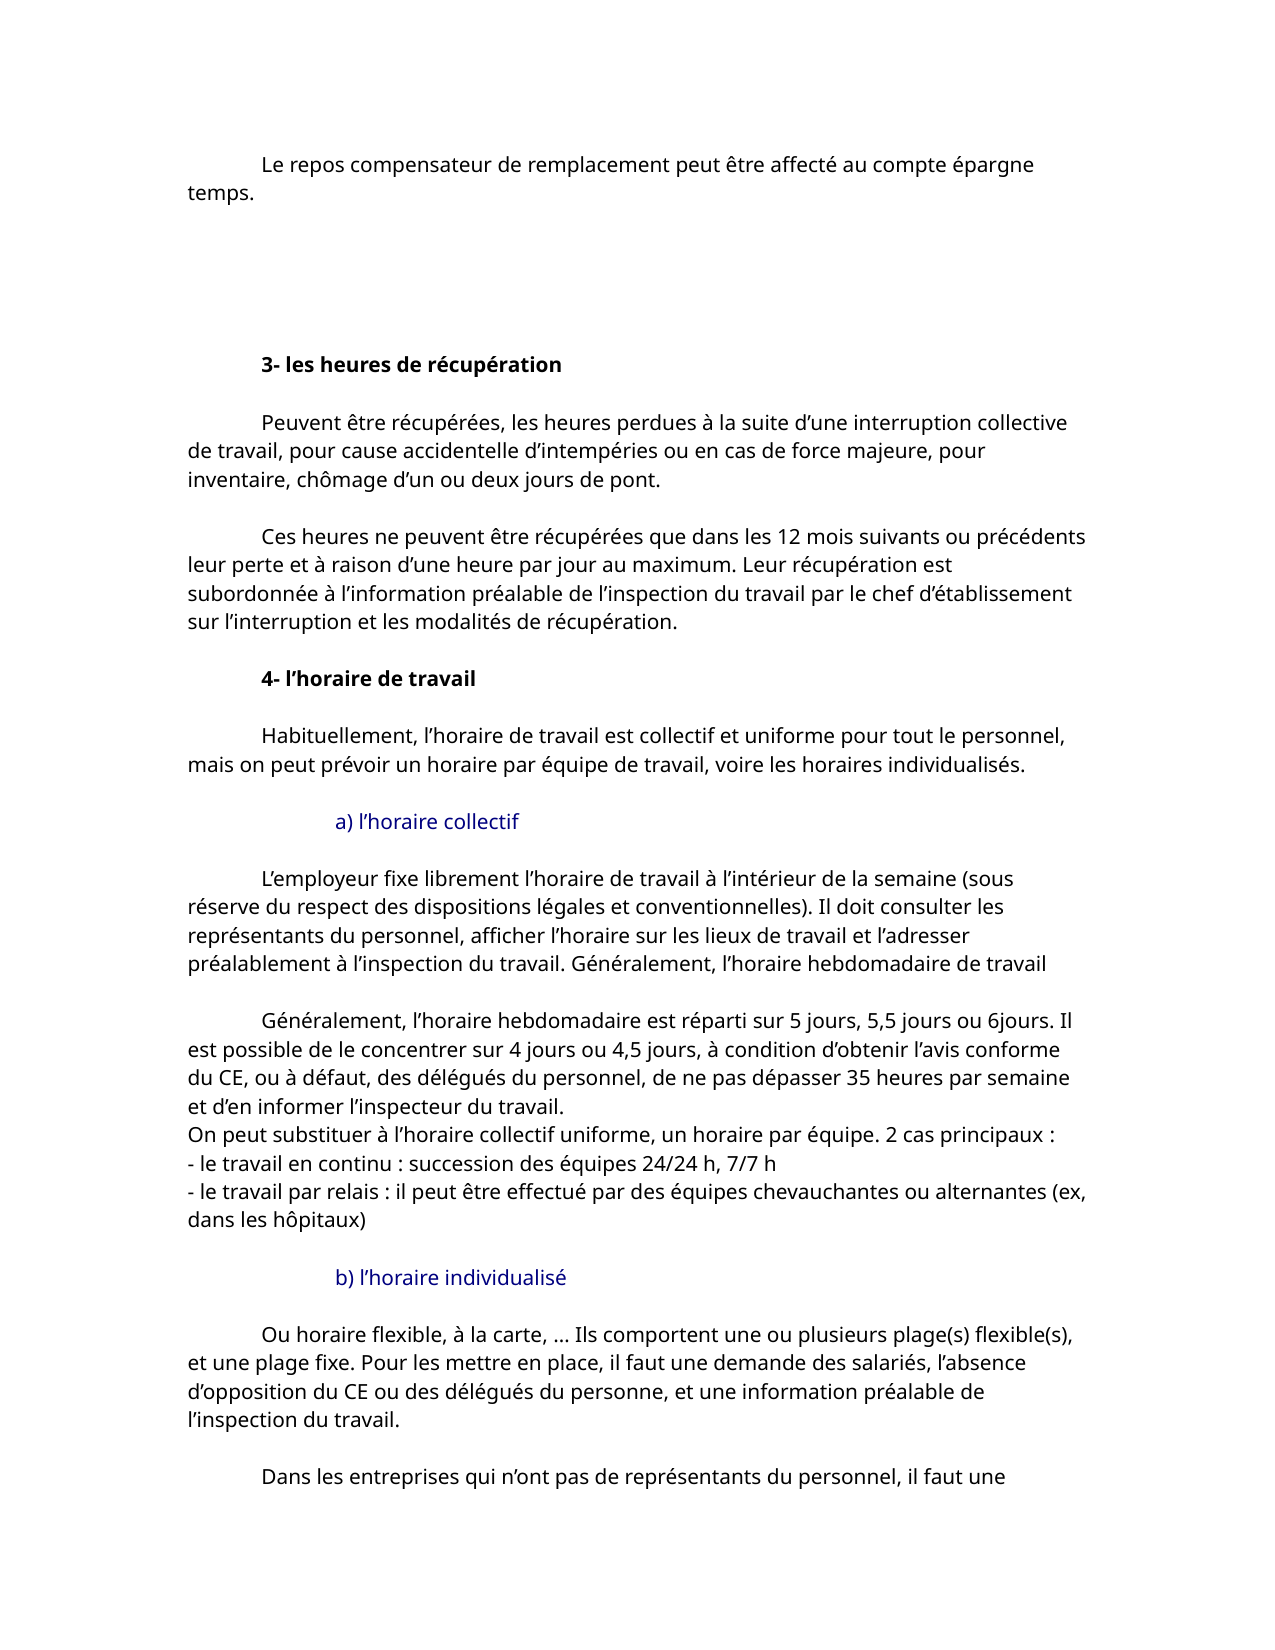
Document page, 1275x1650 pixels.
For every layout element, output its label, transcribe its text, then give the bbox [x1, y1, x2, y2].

text Peuvent être récupérées, les heures perdues à la suite d’une interruption collective de travail, pour cause accidentelle d’intempéries ou en cas de force majeure, pour inventaire, chômage d’un ou deux jours de pont. [187, 408, 1087, 493]
text Dans les entreprises qui n’ont pas de représentants du personnel, il faut une [187, 1462, 1087, 1491]
text On peut substituer à l’horaire collectif uniforme, un horaire par équipe. 2 cas principaux : [187, 1120, 1087, 1149]
text b) l’horaire individualisé [261, 1263, 1087, 1291]
text Ou horaire flexible, à la carte, … Ils comportent une ou plusieurs plage(s) flexible(s), et une plage fixe. Pour les mettre en place, il faut une demande des salariés, l’absence d’opposition du CE ou des délégués du personne, et une information préalable de l’inspection du travail. [187, 1320, 1087, 1434]
text 3- les heures de récupération [187, 351, 1087, 379]
text L’employeur fixe librement l’horaire de travail à l’intérieur de la semaine (sous réserve du respect des dispositions légales et conventionnelles). Il doit consulter les représentants du personnel, afficher l’horaire sur les lieux de travail et l’adresser préalablement à l’inspection du travail. Généralement, l’horaire hebdomadaire de travail [187, 864, 1087, 978]
text Le repos compensateur de remplacement peut être affecté au compte épargne temps. [187, 150, 1087, 207]
text - le travail par relais : il peut être effectué par des équipes chevauchantes ou alternantes (ex, dans les hôpitaux) [187, 1177, 1087, 1234]
text a) l’horaire collectif [261, 807, 1087, 835]
text 4- l’horaire de travail [187, 664, 1087, 692]
text - le travail en continu : succession des équipes 24/24 h, 7/7 h [187, 1149, 1087, 1177]
text Habituellement, l’horaire de travail est collectif et uniforme pour tout le personnel, mais on peut prévoir un horaire par équipe de travail, voire les horaires individualisés. [187, 721, 1087, 778]
text Généralement, l’horaire hebdomadaire est réparti sur 5 jours, 5,5 jours ou 6jours. Il est possible de le concentrer sur 4 jours ou 4,5 jours, à condition d’obtenir l’avis conforme du CE, ou à défaut, des délégués du personnel, de ne pas dépasser 35 heures par semaine et d’en informer l’inspecteur du travail. [187, 1007, 1087, 1120]
text Ces heures ne peuvent être récupérées que dans les 12 mois suivants ou précédents leur perte et à raison d’une heure par jour au maximum. Leur récupération est subordonnée à l’information préalable de l’inspection du travail par le chef d’établissement sur l’interruption et les modalités de récupération. [187, 522, 1087, 636]
